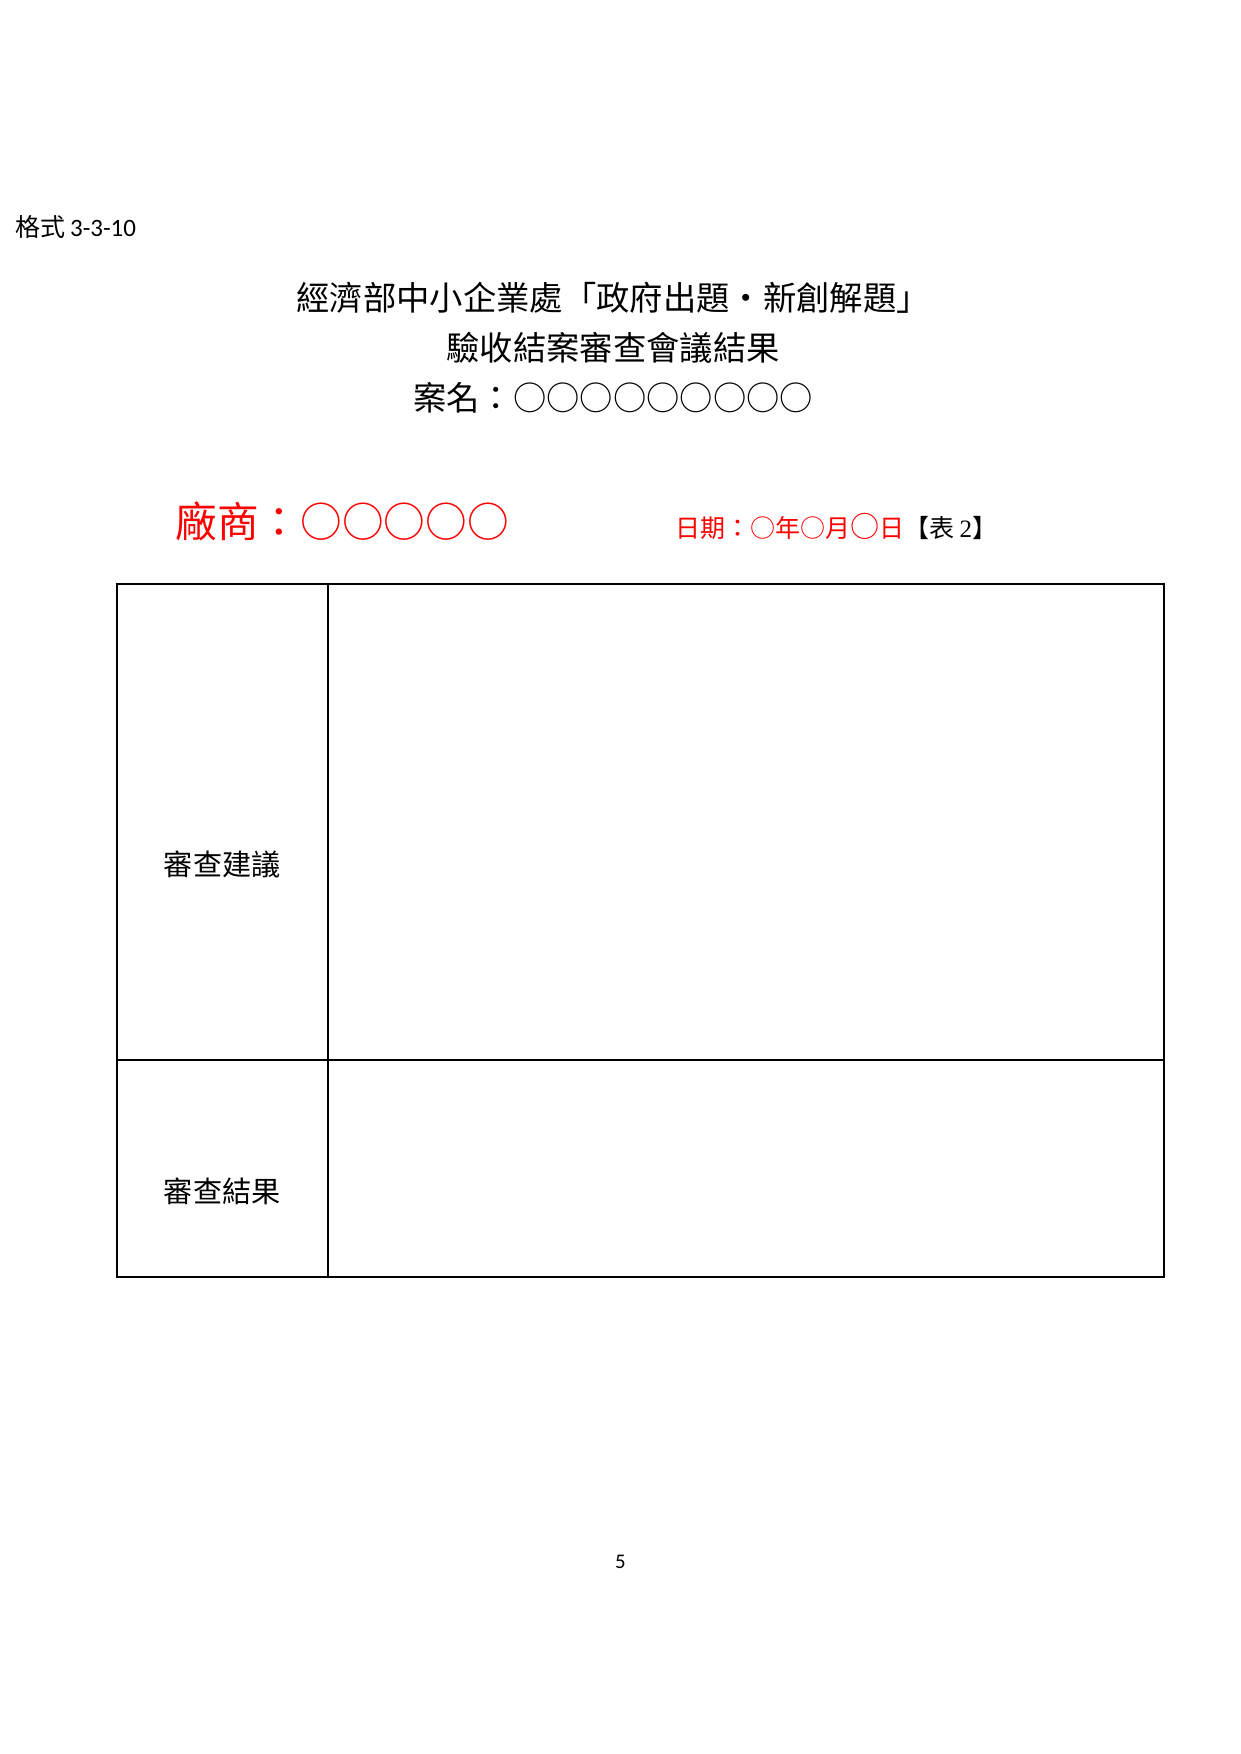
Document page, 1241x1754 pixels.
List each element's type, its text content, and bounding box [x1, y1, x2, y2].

text 案名：○○○○○○○○○ [158, 370, 1067, 420]
table_cell [329, 1061, 1163, 1276]
text 廠商：○○○○○ 日期：○年○月○日【表2】 [175, 489, 1053, 549]
text 格式3-3-10 [15, 209, 167, 239]
text 經濟部中小企業處「政府出題‧新創解題」 [158, 270, 1067, 320]
table_header 審查建議 [118, 585, 327, 1059]
table_header [329, 585, 1163, 1059]
text 驗收結案審查會議結果 [158, 320, 1067, 370]
table_cell 審查結果 [118, 1061, 327, 1276]
text [0, 202, 182, 247]
